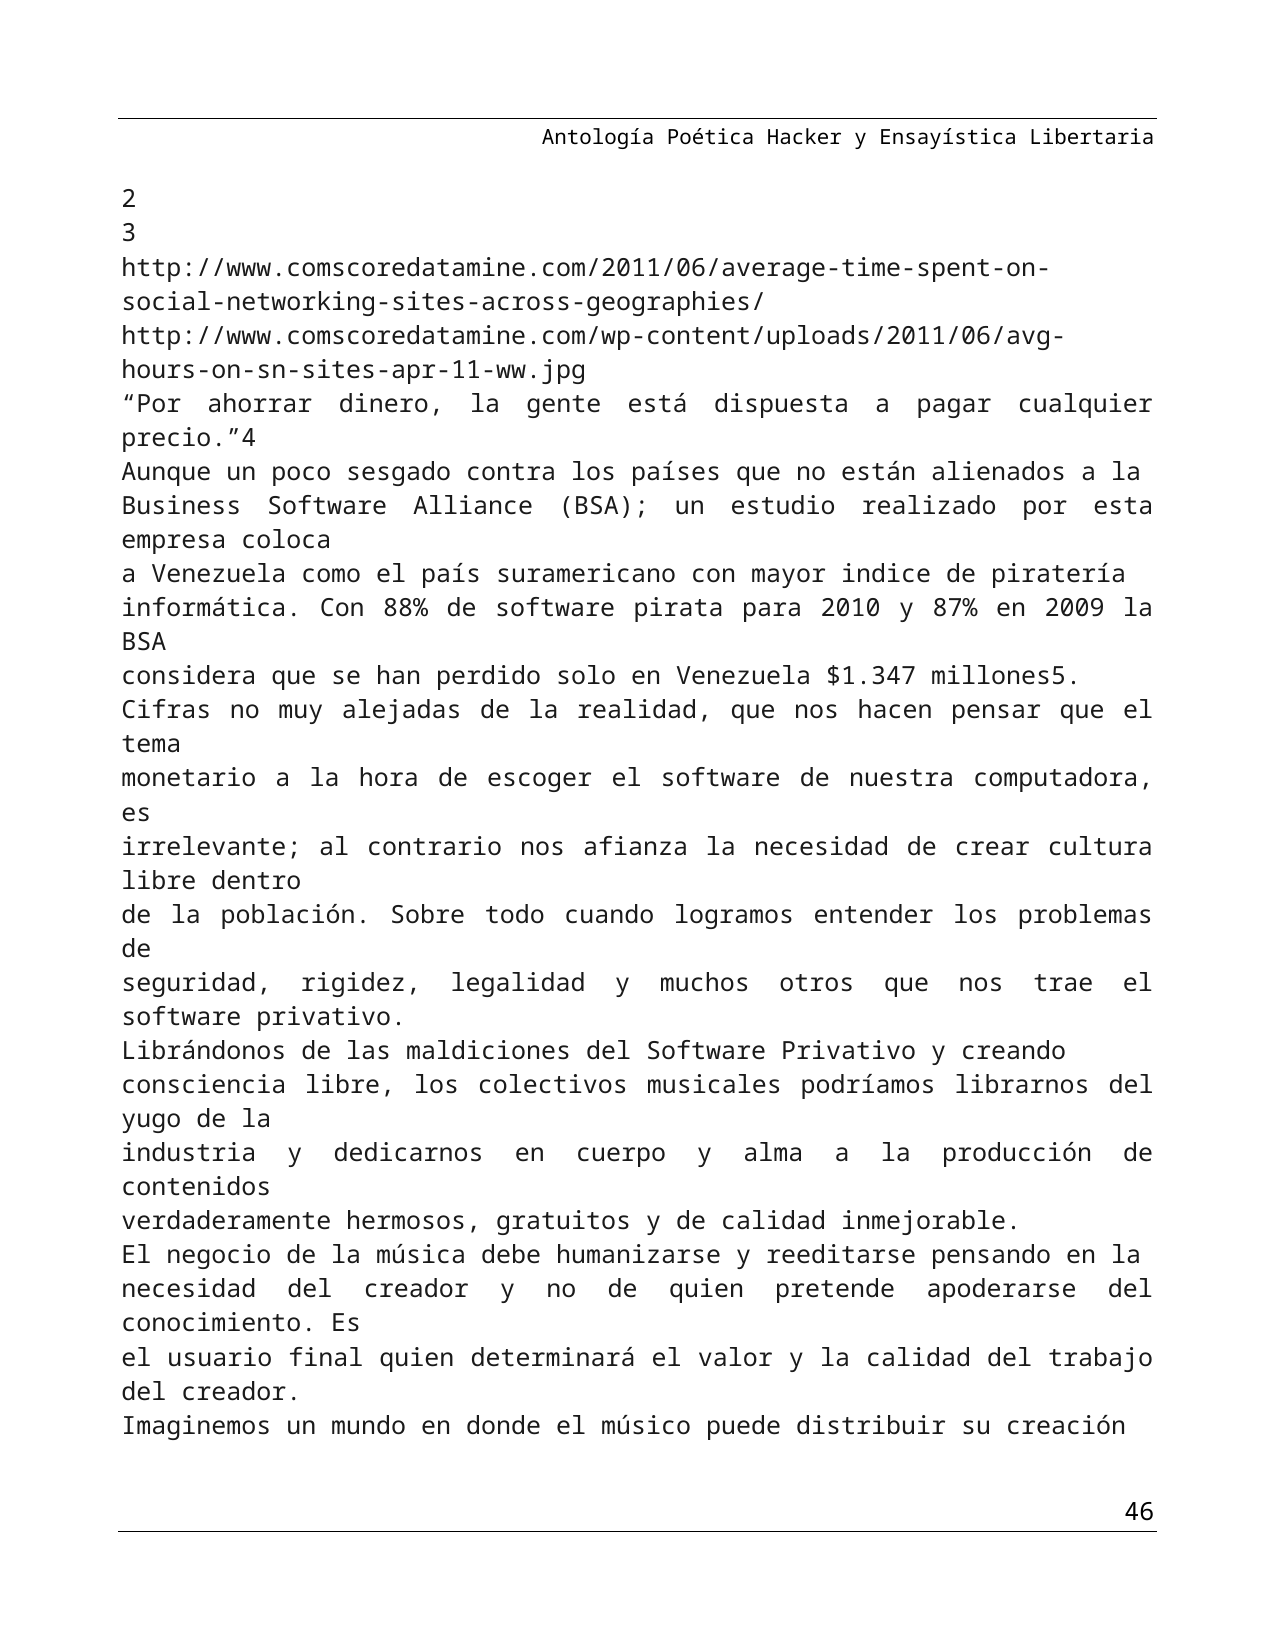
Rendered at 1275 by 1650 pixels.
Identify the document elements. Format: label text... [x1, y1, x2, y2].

text 3 [121, 215, 1154, 249]
text http://www.comscoredatamine.com/wp-content/uploads/2011/06/avg-hours-on-sn-sites-apr-11-ww.jpg [121, 317, 1154, 385]
text “Por ahorrar dinero, la gente está dispuesta a pagar cualquier precio.”4 [121, 385, 1154, 453]
text consciencia libre, los colectivos musicales podríamos librarnos del yugo de la [121, 1067, 1154, 1135]
text industria y dedicarnos en cuerpo y alma a la producción de contenidos [121, 1135, 1154, 1203]
text de la población. Sobre todo cuando logramos entender los problemas de [121, 896, 1154, 964]
text Imaginemos un mundo en donde el músico puede distribuir su creación [121, 1407, 1154, 1441]
text informática. Con 88% de software pirata para 2010 y 87% en 2009 la BSA [121, 590, 1154, 658]
text Aunque un poco sesgado contra los países que no están alienados a la [121, 453, 1154, 488]
text Librándonos de las maldiciones del Software Privativo y creando [121, 1033, 1154, 1067]
text monetario a la hora de escoger el software de nuestra computadora, es [121, 760, 1154, 828]
text verdaderamente hermosos, gratuitos y de calidad inmejorable. [121, 1203, 1154, 1237]
text a Venezuela como el país suramericano con mayor indice de piratería [121, 556, 1154, 590]
text Business Software Alliance (BSA); un estudio realizado por esta empresa coloca [121, 488, 1154, 556]
text http://www.comscoredatamine.com/2011/06/average-time-spent-on-social-networking-sites-across-geographies/ [121, 249, 1154, 317]
text irrelevante; al contrario nos afianza la necesidad de crear cultura libre dentro [121, 828, 1154, 896]
text 2 [121, 181, 1154, 215]
text necesidad del creador y no de quien pretende apoderarse del conocimiento. Es [121, 1271, 1154, 1339]
text El negocio de la música debe humanizarse y reeditarse pensando en la [121, 1237, 1154, 1271]
text Cifras no muy alejadas de la realidad, que nos hacen pensar que el tema [121, 692, 1154, 760]
text el usuario final quien determinará el valor y la calidad del trabajo del creador. [121, 1339, 1154, 1407]
text considera que se han perdido solo en Venezuela $1.347 millones5. [121, 658, 1154, 692]
text seguridad, rigidez, legalidad y muchos otros que nos trae el software privativo. [121, 964, 1154, 1033]
